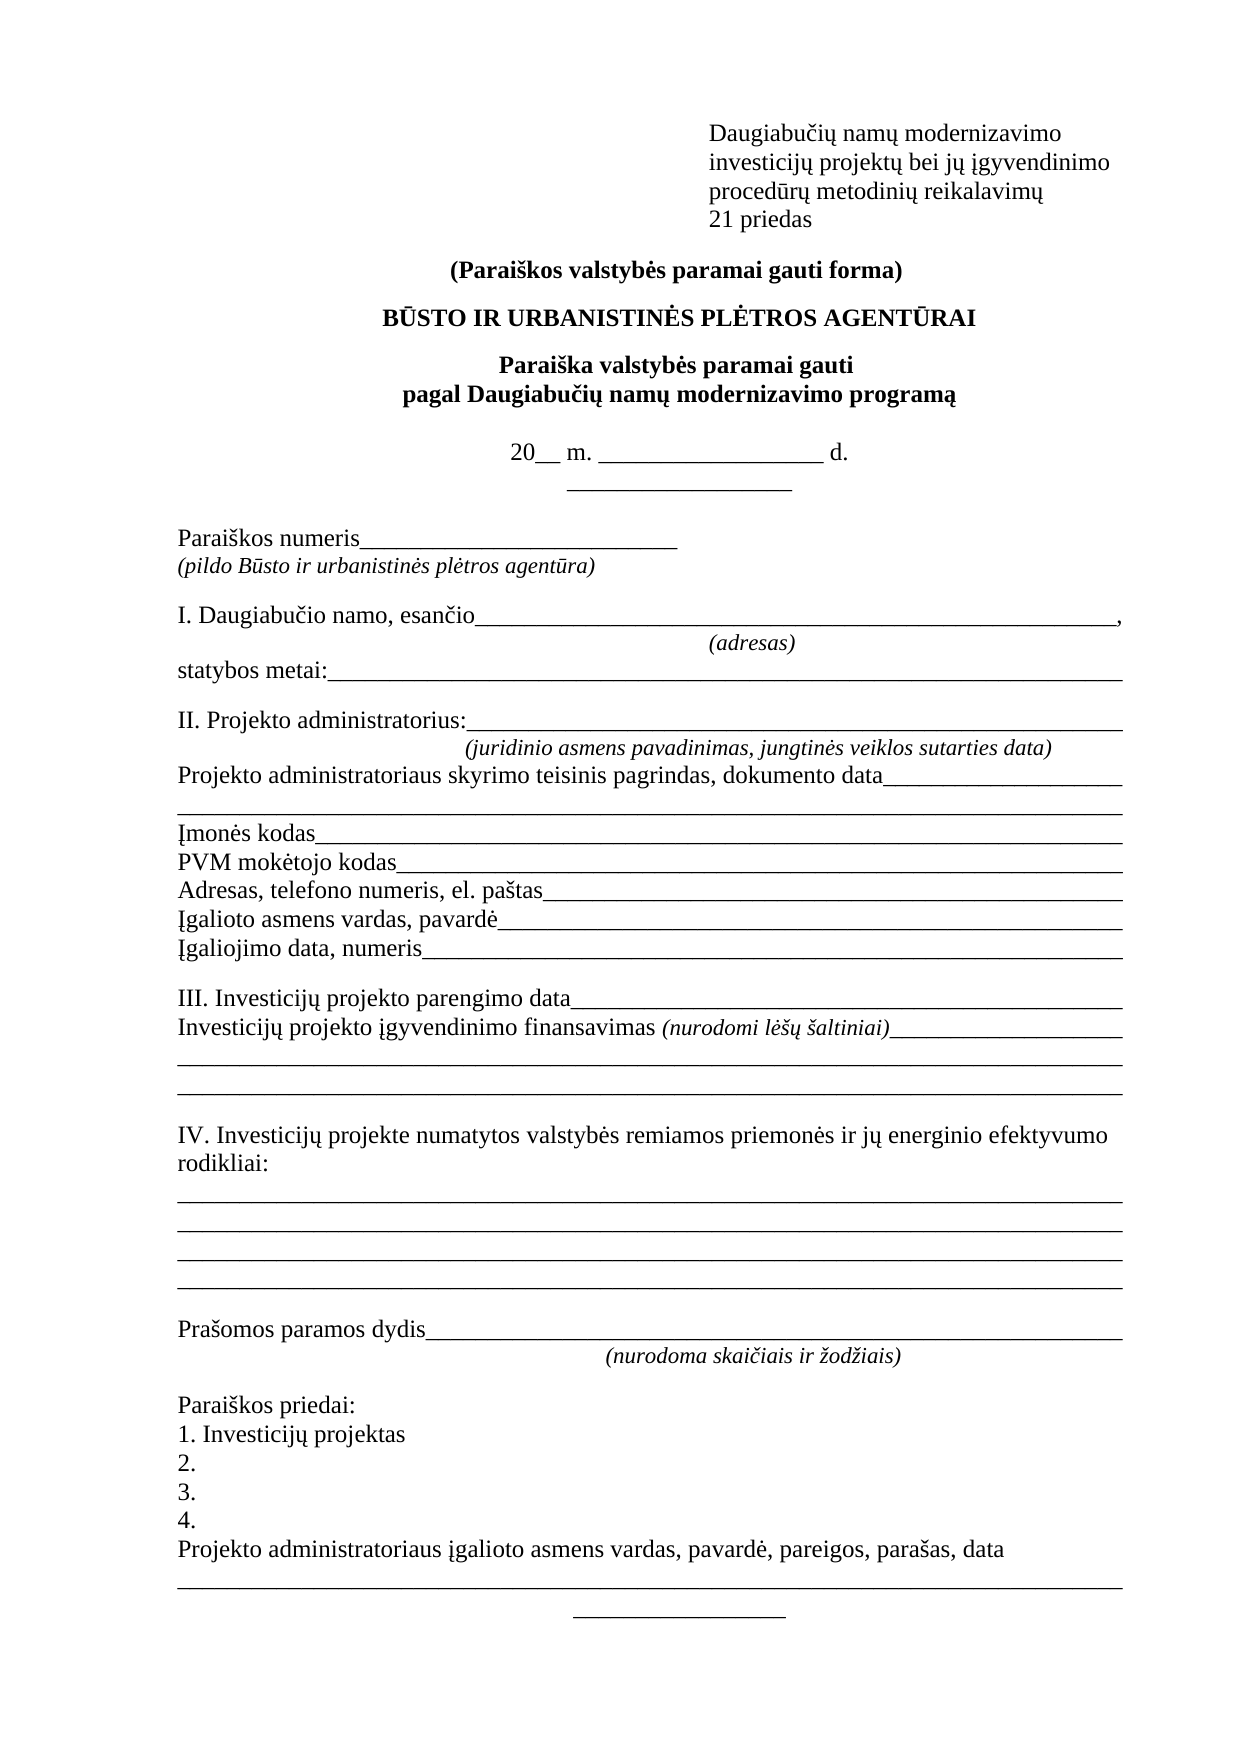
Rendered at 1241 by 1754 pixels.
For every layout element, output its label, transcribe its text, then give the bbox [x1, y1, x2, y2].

text Įgalioto asmens vardas, pavardė [177, 904, 1181, 933]
text _ [177, 1177, 1181, 1206]
text Paraiškos priedai: [177, 1390, 1181, 1419]
text _ [177, 1041, 1181, 1069]
text Daugiabučių namų modernizavimo [177, 118, 1181, 147]
text _ [177, 1263, 1181, 1292]
text Įmonės kodas [177, 818, 1181, 847]
text 3. [177, 1477, 1181, 1505]
text Projekto administratoriaus skyrimo teisinis pagrindas, dokumento data [177, 760, 1181, 789]
text pagal Daugiabučių namų modernizavimo programą [177, 379, 1181, 408]
text (Paraiškos valstybės paramai gauti forma) [177, 255, 1181, 283]
text _ [177, 1563, 1181, 1592]
text Projekto administratoriaus įgalioto asmens vardas, pavardė, pareigos, parašas, data [177, 1534, 1181, 1563]
text 1. Investicijų projektas [177, 1419, 1181, 1448]
text BŪSTO IR URBANISTINĖS PLĖTROS AGENTŪRAI [177, 303, 1181, 331]
text Įgaliojimo data, numeris [177, 933, 1181, 962]
text Paraiška valstybės paramai gauti [177, 351, 1181, 379]
text _ [177, 1206, 1181, 1235]
text III. Investicijų projekto parengimo data [177, 983, 1181, 1012]
text 2. [177, 1448, 1181, 1477]
text 21 priedas [177, 204, 1181, 233]
text investicijų projektų bei jų įgyvendinimo [177, 147, 1181, 176]
text _ [177, 1235, 1181, 1263]
text 20__ m. __________________ d. [177, 437, 1181, 466]
text (juridinio asmens pavadinimas, jungtinės veiklos sutarties data) [465, 734, 1181, 760]
text (pildo Būsto ir urbanistinės plėtros agentūra) [177, 552, 1181, 578]
text 4. [177, 1505, 1181, 1534]
text I. Daugiabučio namo, esančio , [177, 600, 1181, 628]
text procedūrų metodinių reikalavimų [177, 176, 1181, 204]
text Prašomos paramos dydis [177, 1314, 1181, 1342]
text _ [177, 789, 1181, 818]
text _ [177, 1069, 1181, 1098]
text IV. Investicijų projekte numatytos valstybės remiamos priemonės ir jų energinio efektyvumo rodikliai: [177, 1120, 1181, 1177]
text (adresas) [465, 628, 1181, 655]
text Investicijų projekto įgyvendinimo finansavimas (nurodomi lėšų šaltiniai) [177, 1012, 1181, 1041]
text _________________ [177, 1592, 1181, 1620]
text statybos metai: [177, 655, 1181, 684]
text Paraiškos numeris [177, 523, 1181, 552]
text II. Projekto administratorius: [177, 705, 1181, 734]
text PVM mokėtojo kodas [177, 847, 1181, 875]
text (nurodoma skaičiais ir žodžiais) [427, 1342, 1181, 1369]
text Adresas, telefono numeris, el. paštas [177, 875, 1181, 904]
text __________________ [177, 466, 1181, 494]
